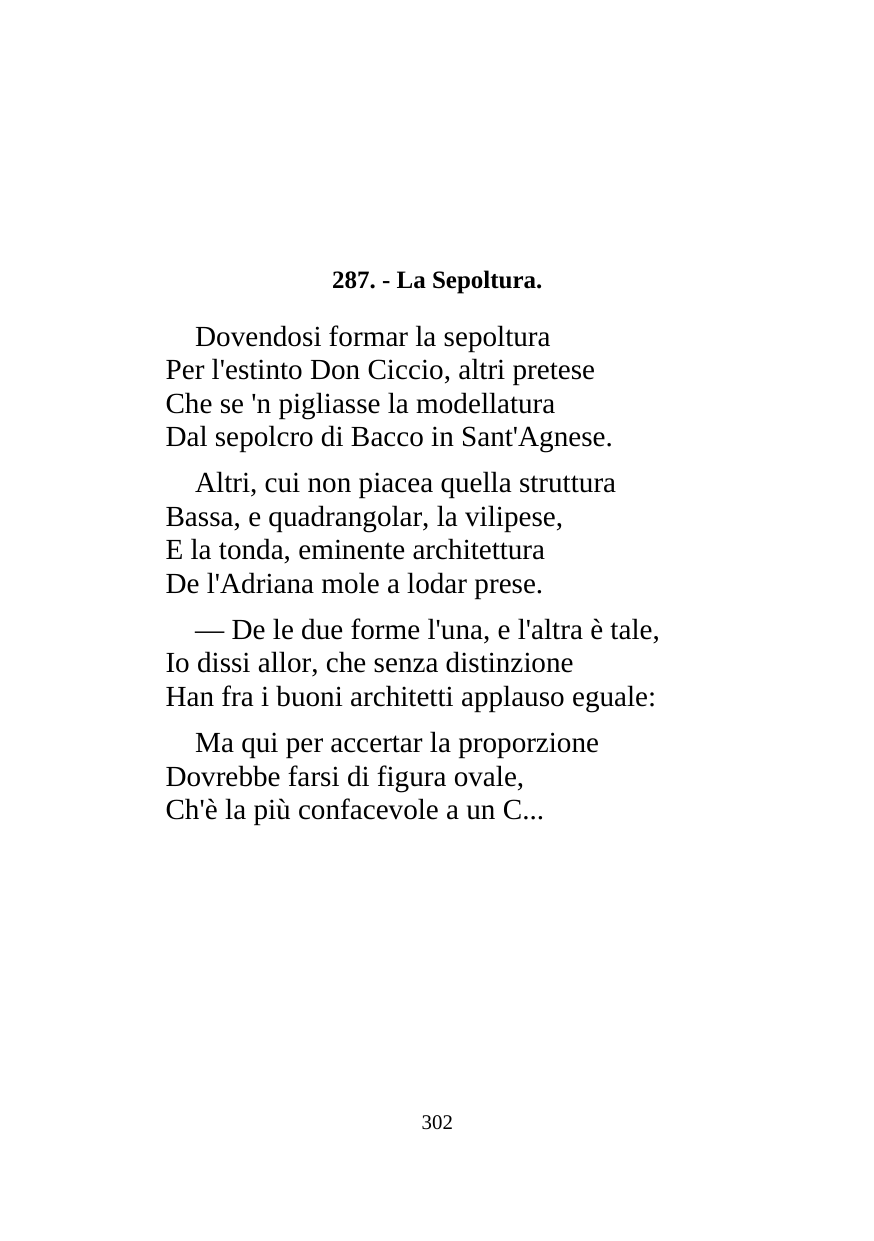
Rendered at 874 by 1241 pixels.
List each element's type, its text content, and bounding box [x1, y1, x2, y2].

text 287. - La Sepoltura. [106, 265, 768, 294]
text — De le due forme l'una, e l'altra è tale, Io dissi allor, che senza distinzione Han fra i buoni architetti applauso eguale: [165, 612, 768, 713]
text Altri, cui non piacea quella struttura Bassa, e quadrangolar, la vilipese, E la tonda, eminente architettura De l'Adriana mole a lodar prese. [165, 465, 768, 599]
text Ma qui per accertar la proporzione Dovrebbe farsi di figura ovale, Ch'è la più confacevole a un C... [165, 725, 768, 826]
text Dovendosi formar la sepoltura Per l'estinto Don Ciccio, altri pretese Che se 'n pigliasse la modellatura Dal sepolcro di Bacco in Sant'Agnese. [165, 319, 768, 453]
